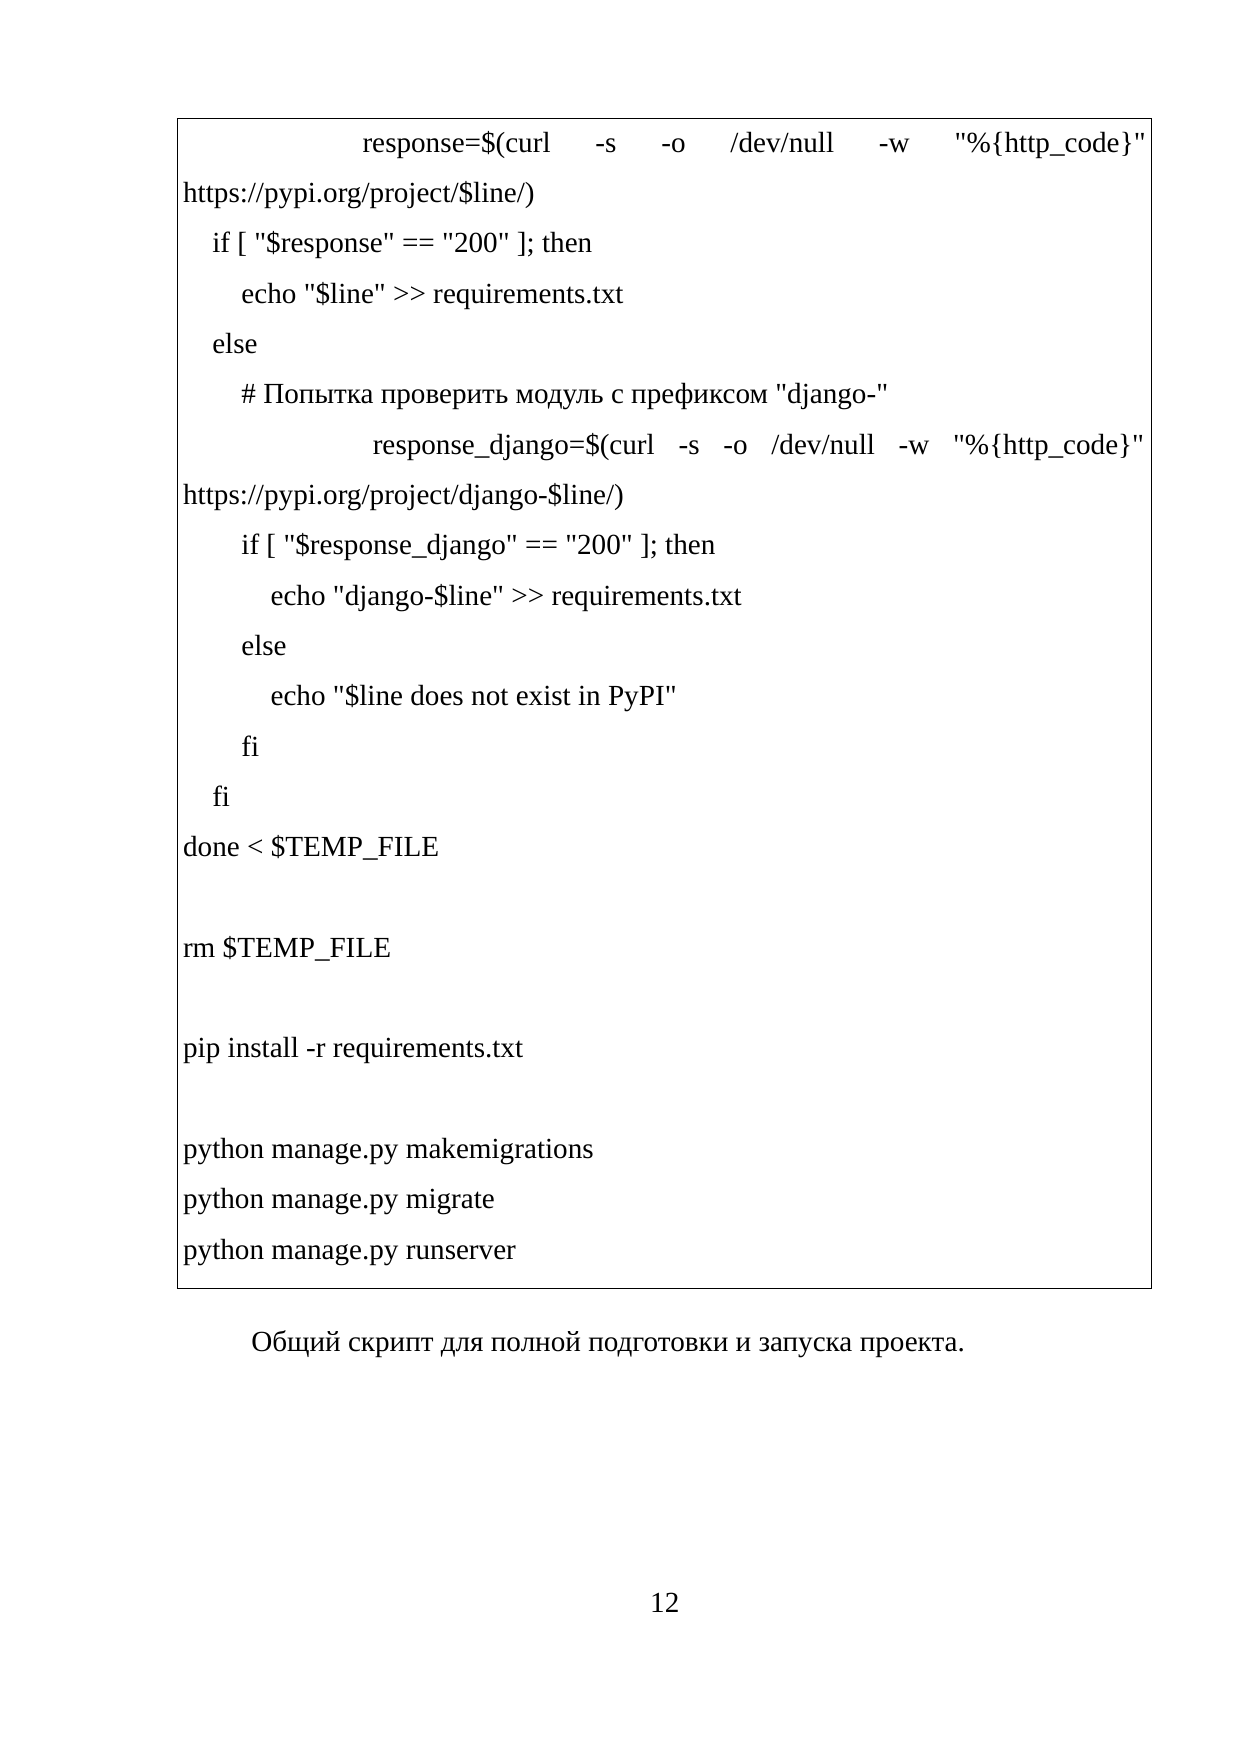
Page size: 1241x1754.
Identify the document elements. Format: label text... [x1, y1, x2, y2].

text Общий скрипт для полной подготовки и запуска проекта. [177, 1324, 1152, 1358]
table_header response=$(curl -s -o /dev/null -w "%{http_code}" https://pypi.org/project/$line/) if [ "$response" == "200" ]; then echo "$line" >> requirements.txt else # Попытка проверить модуль с префиксом "django-" response_django=$(curl -s -o /dev/null -w "%{http_code}" https://pypi.org/project/django-$line/) if [ "$response_django" == "200" ]; then echo "django-$line" >> requirements.txt else echo "$line does not exist in PyPI" fi fi done < $TEMP_FILE rm $TEMP_FILE pip install -r requirements.txt python manage.py makemigrations python manage.py migrate python manage.py runserver [178, 119, 1151, 1288]
